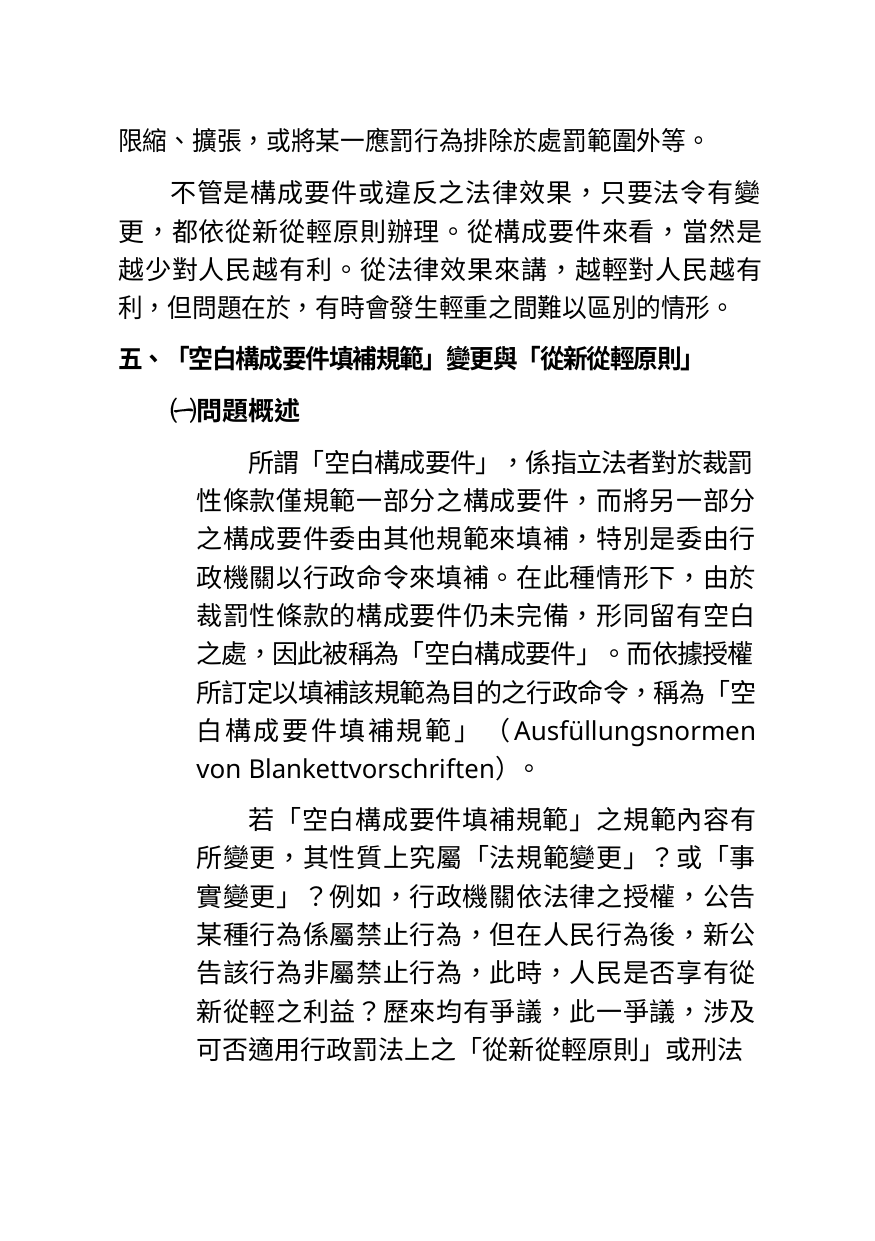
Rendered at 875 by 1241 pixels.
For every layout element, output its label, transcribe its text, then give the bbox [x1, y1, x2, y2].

subtitle 五、「空白構成要件填補規範」變更與「從新從輕原則」 [118, 341, 793, 376]
text 問題概述 [196, 393, 793, 428]
text 若「空白構成要件填補規範」之規範內容有所變更，其性質上究屬「法規範變更」？或「事實變更」？例如，行政機關依法律之授權，公告某種行為係屬禁止行為，但在人民行為後，新公告該行為非屬禁止行為，此時，人民是否享有從新從輕之利益？歷來均有爭議，此一爭議，涉及可否適用行政罰法上之「從新從輕原則」或刑法 [196, 801, 757, 1067]
text 所謂「空白構成要件」，係指立法者對於裁罰性條款僅規範一部分之構成要件，而將另一部分之構成要件委由其他規範來填補，特別是委由行政機關以行政命令來填補。在此種情形下，由於裁罰性條款的構成要件仍未完備，形同留有空白之處，因此被稱為「空白構成要件」。而依據授權所訂定以填補該規範為目的之行政命令，稱為「空白構成要件填補規範」（Ausfüllungsnormen von Blankettvorschriften）。 [196, 444, 756, 786]
picture [170, 397, 196, 424]
text 不管是構成要件或違反之法律效果，只要法令有變更，都依從新從輕原則辦理。從構成要件來看，當然是越少對人民越有利。從法律效果來講，越輕對人民越有利，但問題在於，有時會發生輕重之間難以區別的情形。 [118, 175, 762, 325]
text 限縮、擴張，或將某一應罰行為排除於處罰範圍外等。 [118, 123, 793, 158]
